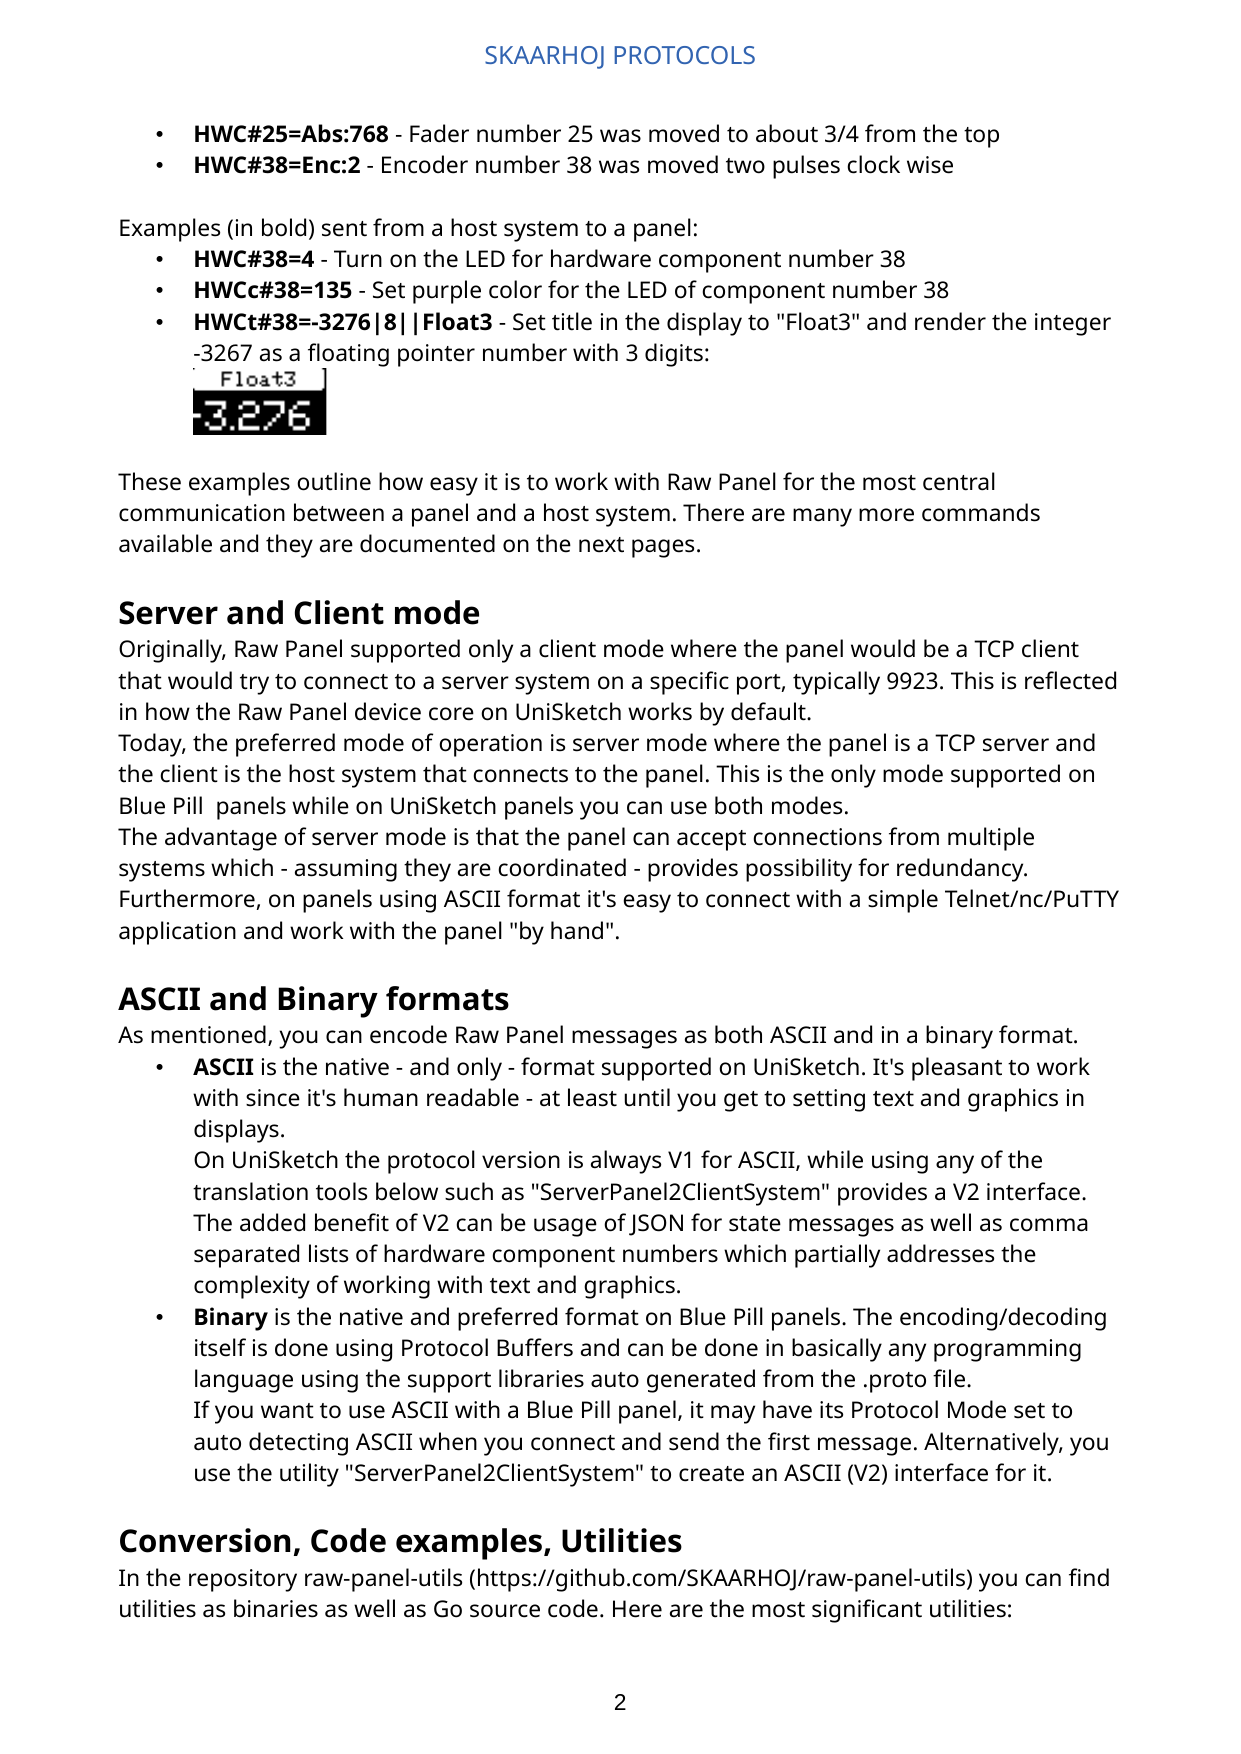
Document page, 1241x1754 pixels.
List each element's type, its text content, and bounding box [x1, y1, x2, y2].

list HWC#25=Abs:768 - Fader number 25 was moved to about 3/4 from the top [156, 118, 1122, 149]
text In the repository raw-panel-utils (https://github.com/SKAARHOJ/raw-panel-utils) you can find utilities as binaries as well as Go source code. Here are the most significant utilities: [118, 1562, 1122, 1624]
list ASCII is the native - and only - format supported on UniSketch. It's pleasant to work with since it's human readable - at least until you get to setting text and graphics in displays. On UniSketch the protocol version is always V1 for ASCII, while using any of the translation tools below such as "ServerPanel2ClientSystem" provides a V2 interface. The added benefit of V2 can be usage of JSON for state messages as well as comma separated lists of hardware component numbers which partially addresses the complexity of working with text and graphics. [156, 1051, 1122, 1301]
text Examples (in bold) sent from a host system to a panel: [118, 212, 1122, 243]
text Today, the preferred mode of operation is server mode where the panel is a TCP server and the client is the host system that connects to the panel. This is the only mode supported on Blue Pill panels while on UniSketch panels you can use both modes. [118, 727, 1122, 821]
list Binary is the native and preferred format on Blue Pill panels. The encoding/decoding itself is done using Protocol Buffers and can be done in basically any programming language using the support libraries auto generated from the .proto file. If you want to use ASCII with a Blue Pill panel, it may have its Protocol Mode set to auto detecting ASCII when you connect and send the first message. Alternatively, you use the utility "ServerPanel2ClientSystem" to create an ASCII (V2) interface for it. [156, 1301, 1122, 1488]
subtitle Conversion, Code examples, Utilities [118, 1519, 1122, 1562]
text As mentioned, you can encode Raw Panel messages as both ASCII and in a binary format. [118, 1019, 1122, 1051]
subtitle ASCII and Binary formats [118, 977, 1122, 1019]
list HWC#38=4 - Turn on the LED for hardware component number 38 [156, 243, 1122, 274]
text These examples outline how easy it is to work with Raw Panel for the most central communication between a panel and a host system. There are many more commands available and they are documented on the next pages. [118, 466, 1122, 560]
subtitle Server and Client mode [118, 591, 1122, 633]
picture [193, 368, 327, 435]
list HWC#38=Enc:2 - Encoder number 38 was moved two pulses clock wise [156, 149, 1122, 181]
text Originally, Raw Panel supported only a client mode where the panel would be a TCP client that would try to connect to a server system on a specific port, typically 9923. This is reflected in how the Raw Panel device core on UniSketch works by default. [118, 633, 1122, 727]
list HWCc#38=135 - Set purple color for the LED of component number 38 [156, 274, 1122, 306]
list HWCt#38=-3276|8||Float3 - Set title in the display to "Float3" and render the integer -3267 as a floating pointer number with 3 digits: [156, 306, 1122, 368]
text The advantage of server mode is that the panel can accept connections from multiple systems which - assuming they are coordinated - provides possibility for redundancy. Furthermore, on panels using ASCII format it's easy to connect with a simple Telnet/nc/PuTTY application and work with the panel "by hand". [118, 821, 1122, 946]
